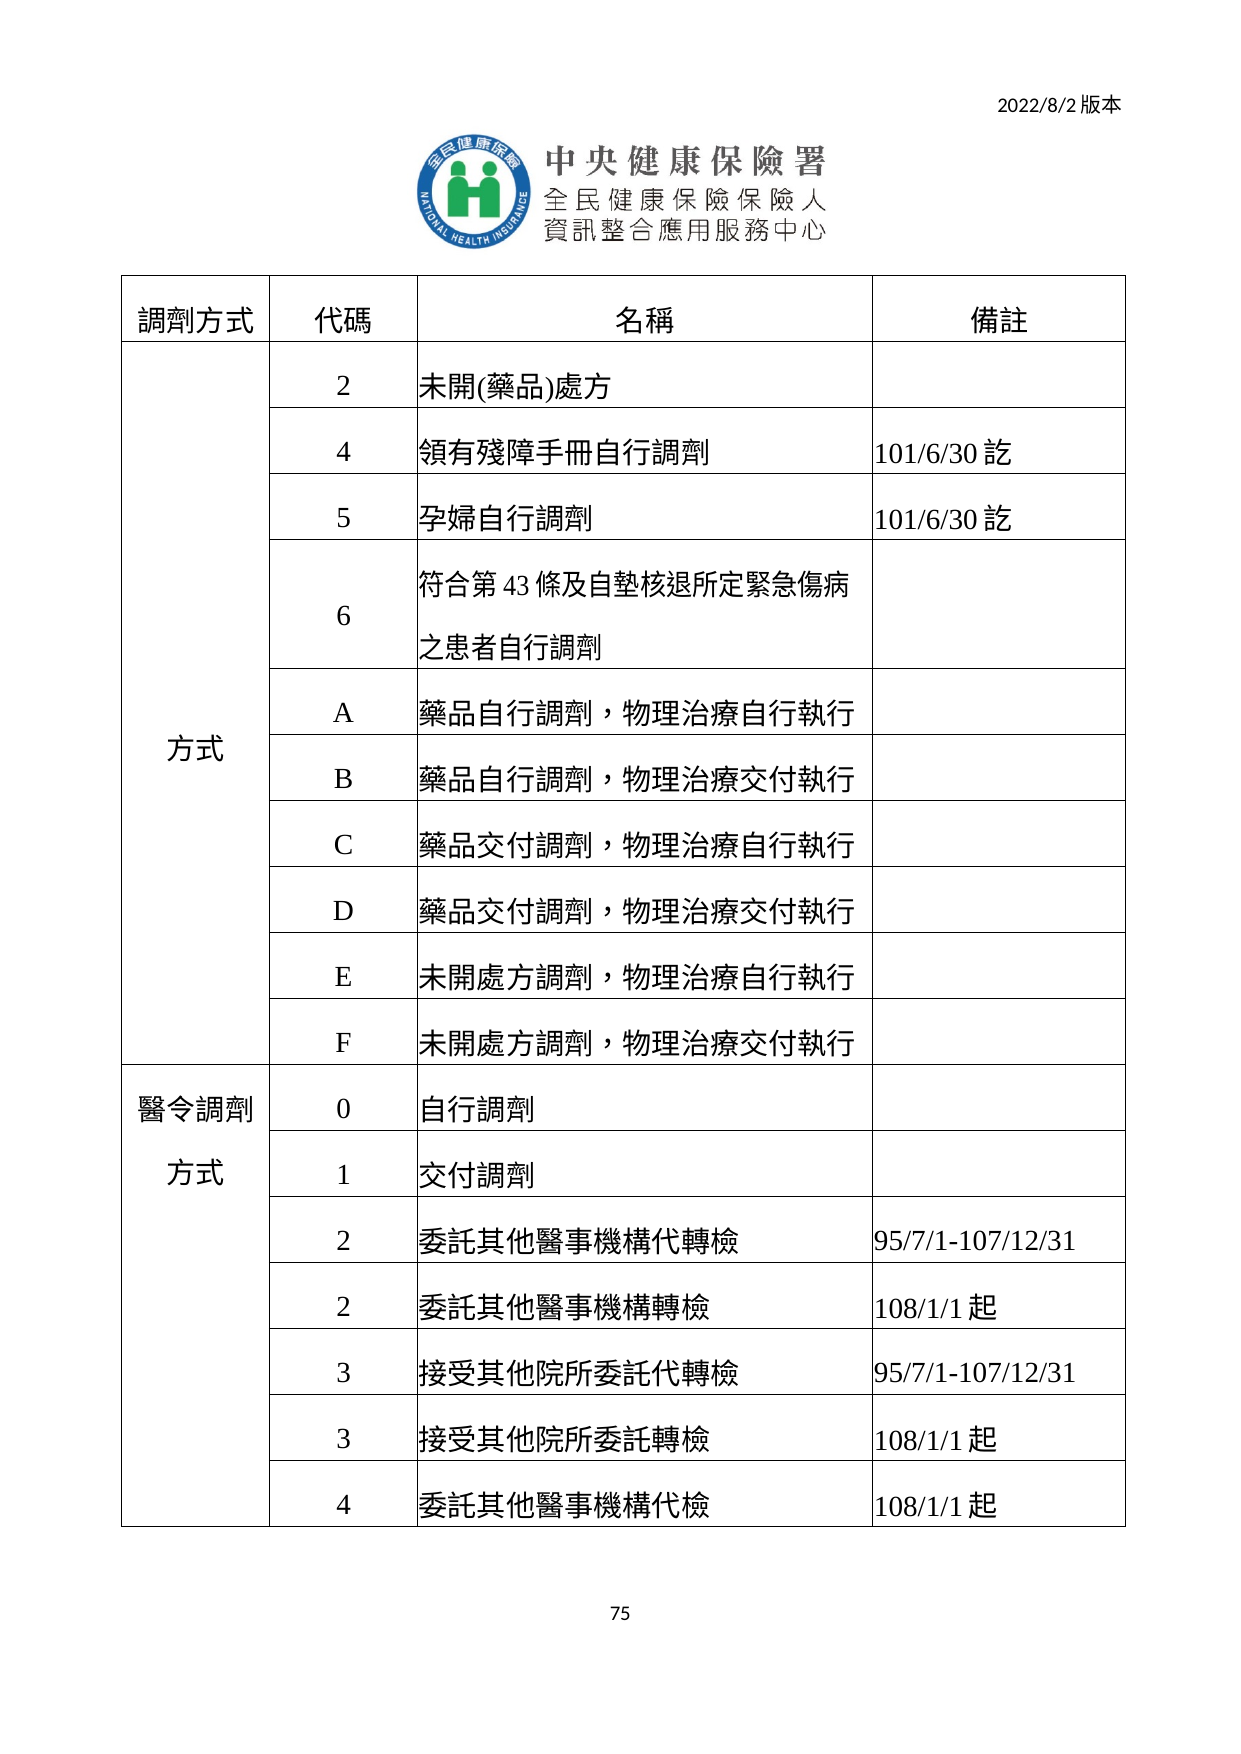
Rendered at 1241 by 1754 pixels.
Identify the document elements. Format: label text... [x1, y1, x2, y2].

table_cell E [270, 933, 417, 998]
table_cell 藥品自行調劑，物理治療自行執行 [418, 669, 872, 734]
table_header 調劑方式 [122, 276, 269, 341]
table_cell 符合第43條及自墊核退所定緊急傷病之患者自行調劑 [418, 540, 872, 668]
table_cell 未開處方調劑，物理治療自行執行 [418, 933, 872, 998]
table_cell 接受其他院所委託轉檢 [418, 1395, 872, 1460]
table_cell 108/1/1起 [873, 1263, 1125, 1328]
table_cell 方式 [122, 342, 269, 1064]
table_cell 1 [270, 1131, 417, 1196]
table_cell [873, 735, 1125, 800]
table_header 代碼 [270, 276, 417, 341]
table_cell 95/7/1-107/12/31 [873, 1197, 1125, 1262]
table_cell 醫令調劑方式 [122, 1065, 269, 1526]
table_cell F [270, 999, 417, 1064]
table_cell 2 [270, 1263, 417, 1328]
table_cell 4 [270, 1461, 417, 1526]
table_cell 108/1/1起 [873, 1461, 1125, 1526]
table_cell 2 [270, 342, 417, 407]
table_cell 108/1/1起 [873, 1395, 1125, 1460]
table_cell [873, 342, 1125, 407]
table_cell 6 [270, 540, 417, 668]
table_cell 3 [270, 1329, 417, 1394]
table_cell 委託其他醫事機構代檢 [418, 1461, 872, 1526]
table_cell 委託其他醫事機構代轉檢 [418, 1197, 872, 1262]
table_cell 孕婦自行調劑 [418, 474, 872, 539]
table_cell A [270, 669, 417, 734]
table_cell 藥品交付調劑，物理治療自行執行 [418, 801, 872, 866]
table_cell 0 [270, 1065, 417, 1130]
table_cell [873, 1065, 1125, 1130]
table_cell 2 [270, 1197, 417, 1262]
table_cell 101/6/30訖 [873, 474, 1125, 539]
table_header 名稱 [418, 276, 872, 341]
table_header 備註 [873, 276, 1125, 341]
table_cell 101/6/30訖 [873, 408, 1125, 473]
table_cell 未開(藥品)處方 [418, 342, 872, 407]
table_cell 委託其他醫事機構轉檢 [418, 1263, 872, 1328]
table_cell [873, 801, 1125, 866]
table_cell [873, 540, 1125, 668]
table_cell [873, 999, 1125, 1064]
table_cell C [270, 801, 417, 866]
table_cell D [270, 867, 417, 932]
table_cell 未開處方調劑，物理治療交付執行 [418, 999, 872, 1064]
table_cell [873, 1131, 1125, 1196]
table_cell 交付調劑 [418, 1131, 872, 1196]
table_cell 藥品自行調劑，物理治療交付執行 [418, 735, 872, 800]
table_cell B [270, 735, 417, 800]
table_cell 5 [270, 474, 417, 539]
table_cell [873, 933, 1125, 998]
table_cell 3 [270, 1395, 417, 1460]
table_cell [873, 867, 1125, 932]
table_cell 95/7/1-107/12/31 [873, 1329, 1125, 1394]
table_cell [873, 669, 1125, 734]
table_cell 自行調劑 [418, 1065, 872, 1130]
table_cell 領有殘障手冊自行調劑 [418, 408, 872, 473]
table_cell 4 [270, 408, 417, 473]
table_cell 接受其他院所委託代轉檢 [418, 1329, 872, 1394]
table_cell 藥品交付調劑，物理治療交付執行 [418, 867, 872, 932]
